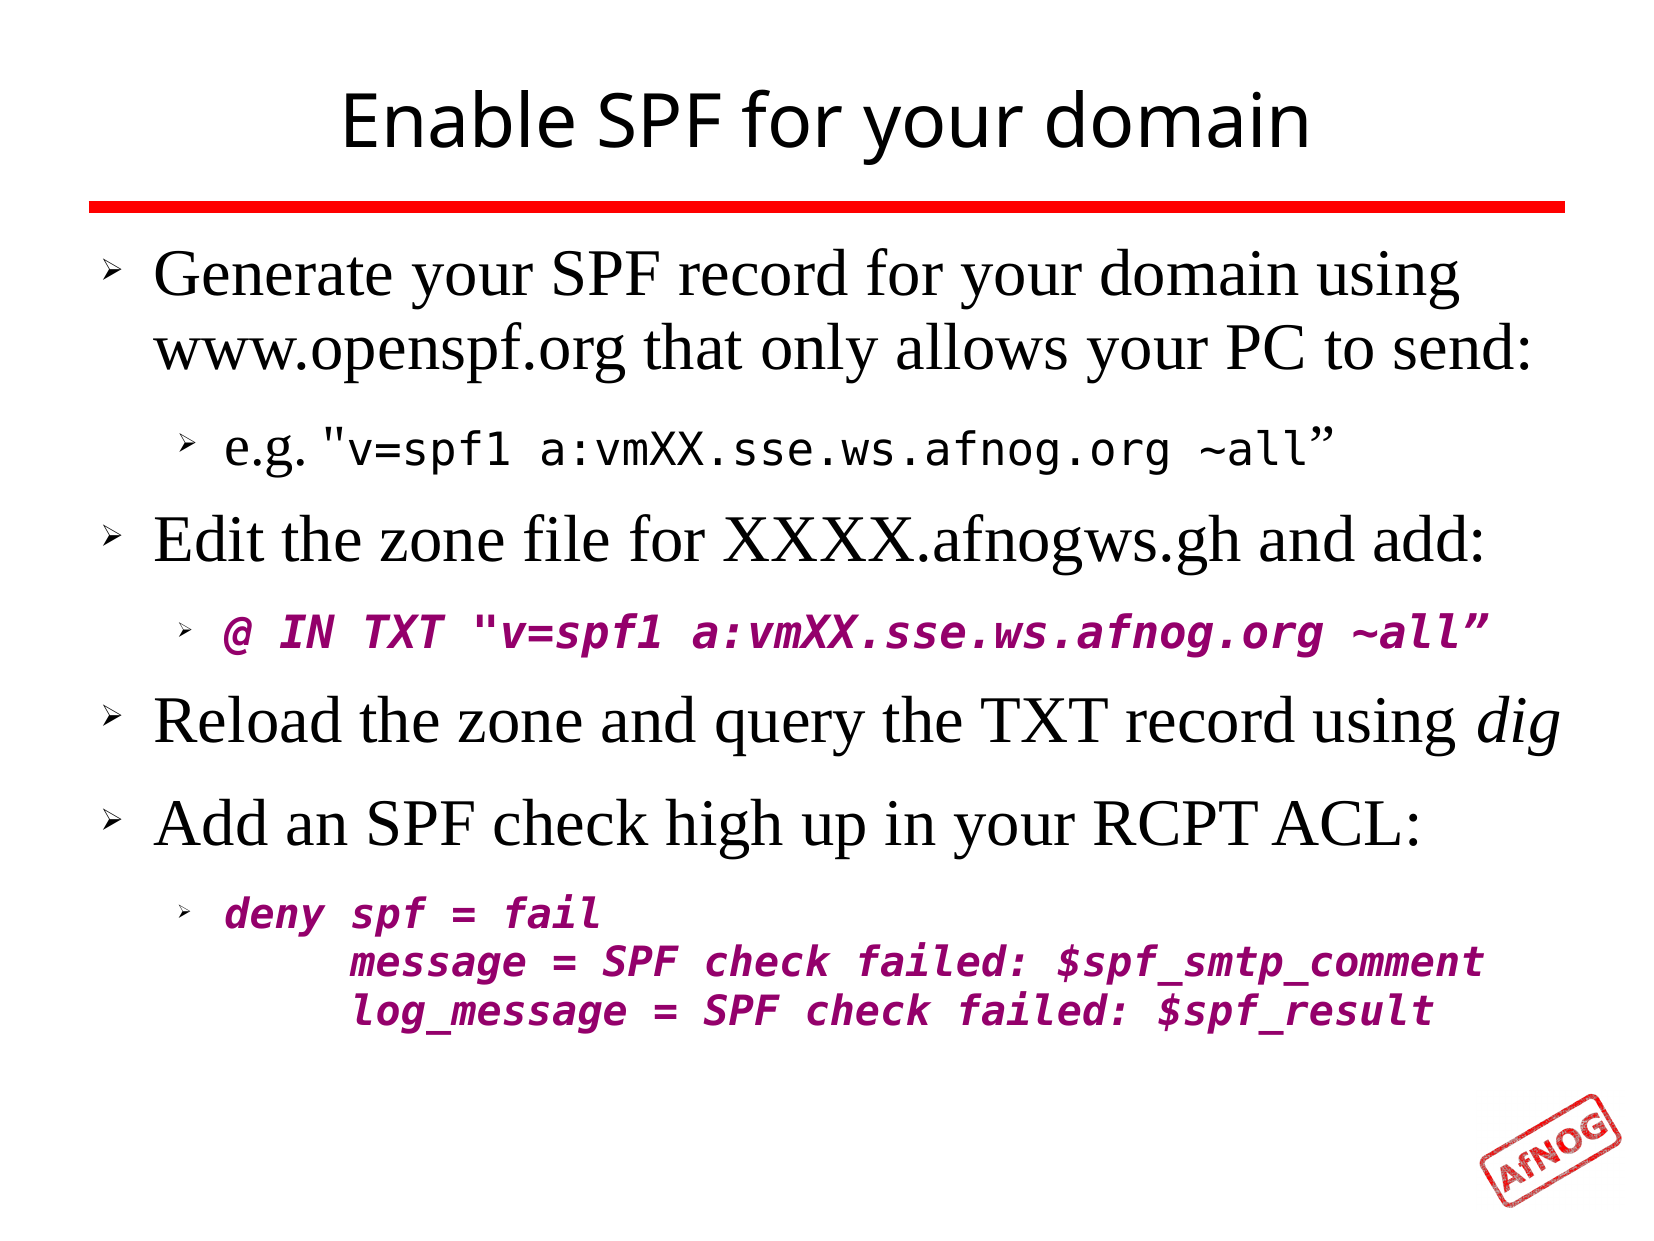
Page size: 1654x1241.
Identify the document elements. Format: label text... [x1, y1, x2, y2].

list Generate your SPF record for your domain using www.openspf.org that only allows your PC to send: e.g. "v=spf1 a:vmXX.sse.ws.afnog.org ~all” Edit the zone file for XXXX.afnogws.gh and add: @ IN TXT "v=spf1 a:vmXX.sse.ws.afnog.org ~all” Reload the zone and query the TXT record using dig Add an SPF check high up in your RCPT ACL: deny spf = fail message = SPF check failed: $spf_smtp_comment log_message = SPF check failed: $spf_result [82, 236, 1571, 1108]
title Enable SPF for your domain [88, 29, 1565, 207]
picture [1476, 1090, 1625, 1211]
